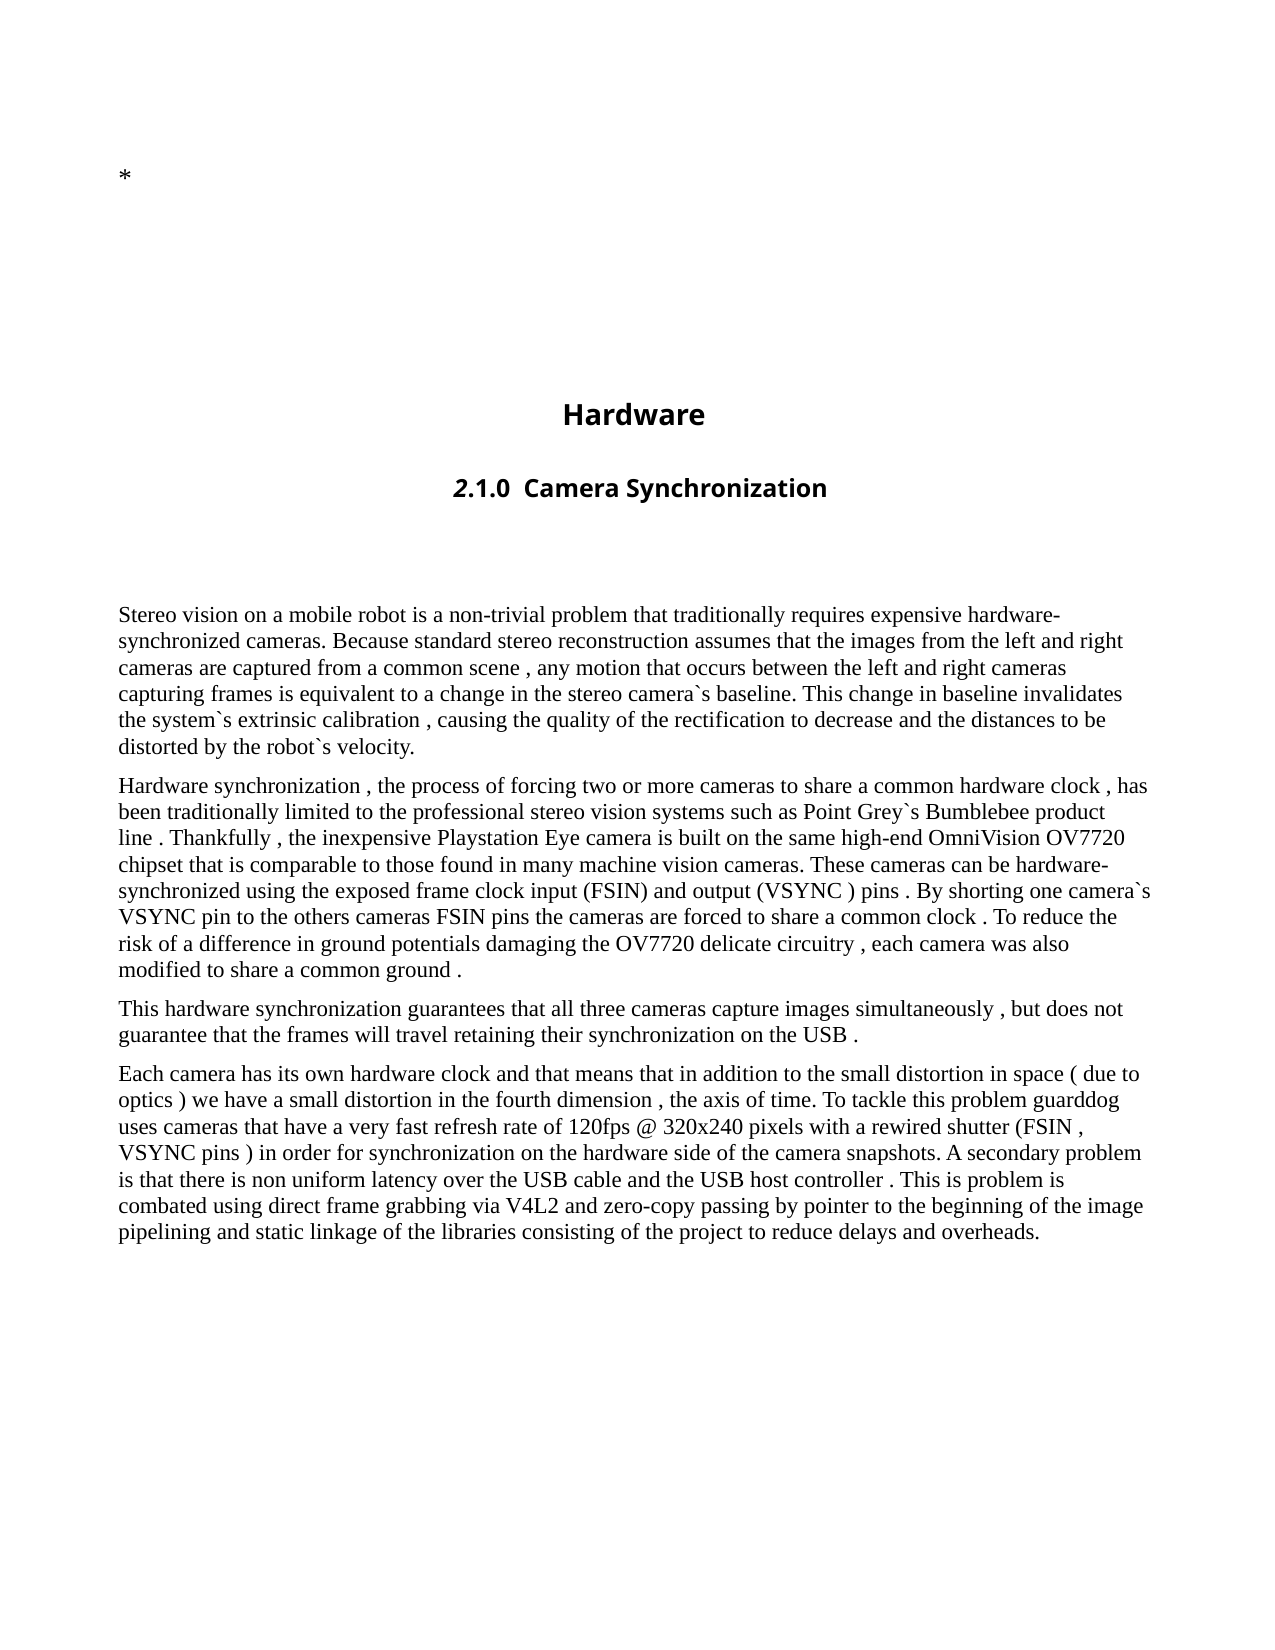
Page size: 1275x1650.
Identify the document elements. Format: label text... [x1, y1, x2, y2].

text * [118, 162, 1157, 193]
text Stereo vision on a mobile robot is a non-trivial problem that traditionally requires expensive hardware-synchronized cameras. Because standard stereo reconstruction assumes that the images from the left and right cameras are captured from a common scene , any motion that occurs between the left and right cameras capturing frames is equivalent to a change in the stereo camera`s baseline. This change in baseline invalidates the system`s extrinsic calibration , causing the quality of the rectification to decrease and the distances to be distorted by the robot`s velocity. [118, 601, 1157, 759]
text Hardware synchronization , the process of forcing two or more cameras to share a common hardware clock , has been traditionally limited to the professional stereo vision systems such as Point Grey`s Bumblebee product line . Thankfully , the inexpensive Playstation Eye camera is built on the same high-end OmniVision OV7720 chipset that is comparable to those found in many machine vision cameras. These cameras can be hardware-synchronized using the exposed frame clock input (FSIN) and output (VSYNC ) pins . By shorting one camera`s VSYNC pin to the others cameras FSIN pins the cameras are forced to share a common clock . To reduce the risk of a difference in ground potentials damaging the OV7720 delicate circuitry , each camera was also modified to share a common ground . [118, 772, 1157, 982]
text Hardware [118, 394, 1157, 433]
text Each camera has its own hardware clock and that means that in addition to the small distortion in space ( due to optics ) we have a small distortion in the fourth dimension , the axis of time. To tackle this problem guarddog uses cameras that have a very fast refresh rate of 120fps @ 320x240 pixels with a rewired shutter (FSIN , VSYNC pins ) in order for synchronization on the hardware side of the camera snapshots. A secondary problem is that there is non uniform latency over the USB cable and the USB host controller . This is problem is combated using direct frame grabbing via V4L2 and zero-copy passing by pointer to the beginning of the image pipelining and static linkage of the libraries consisting of the project to reduce delays and overheads. [118, 1060, 1157, 1245]
text This hardware synchronization guarantees that all three cameras capture images simultaneously , but does not guarantee that the frames will travel retaining their synchronization on the USB . [118, 995, 1157, 1048]
text 2.1.0 Camera Synchronization [118, 470, 1157, 504]
